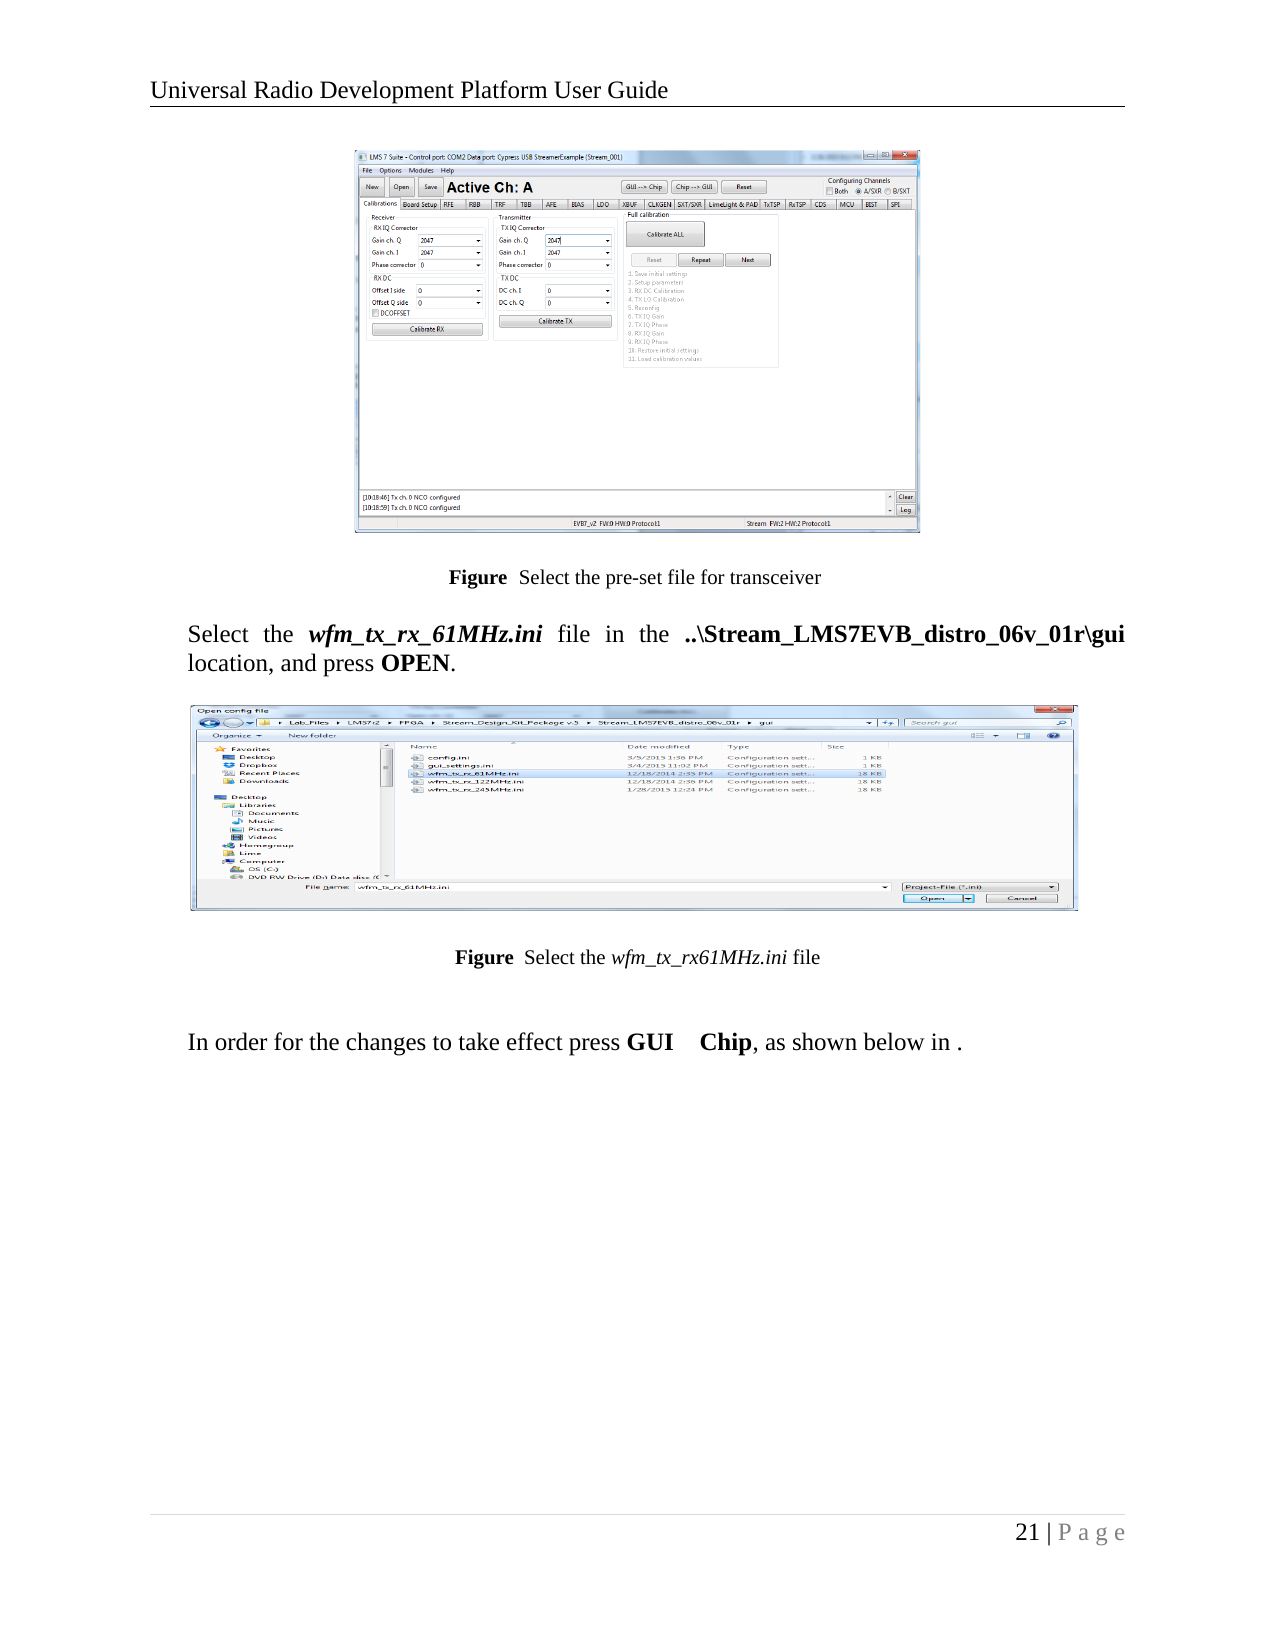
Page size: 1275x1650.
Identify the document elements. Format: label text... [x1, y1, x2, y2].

text Select the wfm_tx_rx_61MHz.ini file in the ..\Stream_LMS7EVB_distro_06v_01r\gui location, and press OPEN. [187, 619, 1125, 676]
picture [190, 705, 1079, 911]
text Figure Select the pre-set file for transceiver [150, 561, 1125, 590]
text Figure Select the wfm_tx_rx61MHz.ini file [150, 945, 1125, 969]
picture [354, 150, 921, 533]
text In order for the changes to take effect press GUI Chip, as shown below in . [150, 1027, 1125, 1055]
